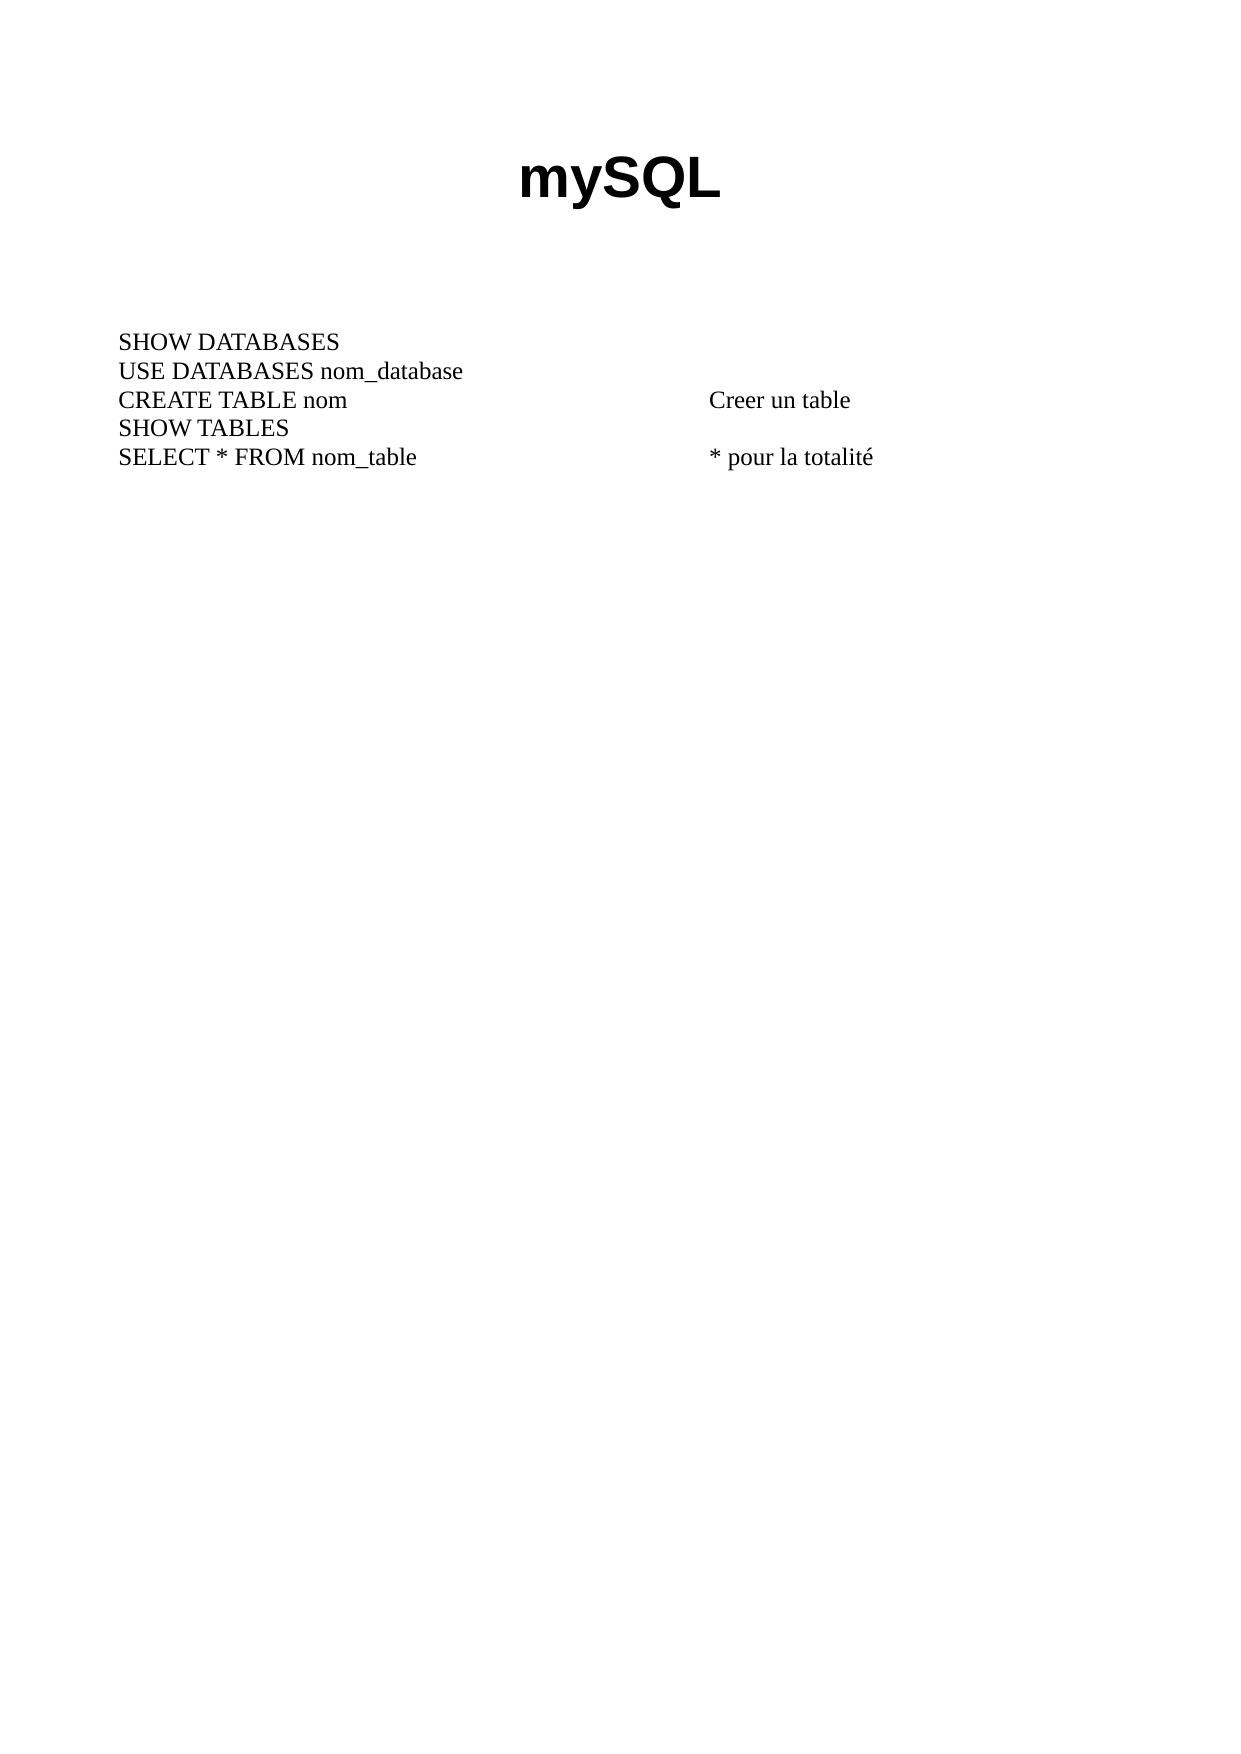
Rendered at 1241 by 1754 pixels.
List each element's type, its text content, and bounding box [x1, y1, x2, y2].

text CREATE TABLE nom Creer un table [118, 385, 1122, 413]
text USE DATABASES nom_database [118, 356, 1122, 385]
title mySQL [118, 143, 1122, 210]
text SELECT * FROM nom_table * pour la totalité [118, 442, 1122, 471]
text SHOW TABLES [118, 413, 1122, 442]
text SHOW DATABASES [118, 327, 1122, 356]
